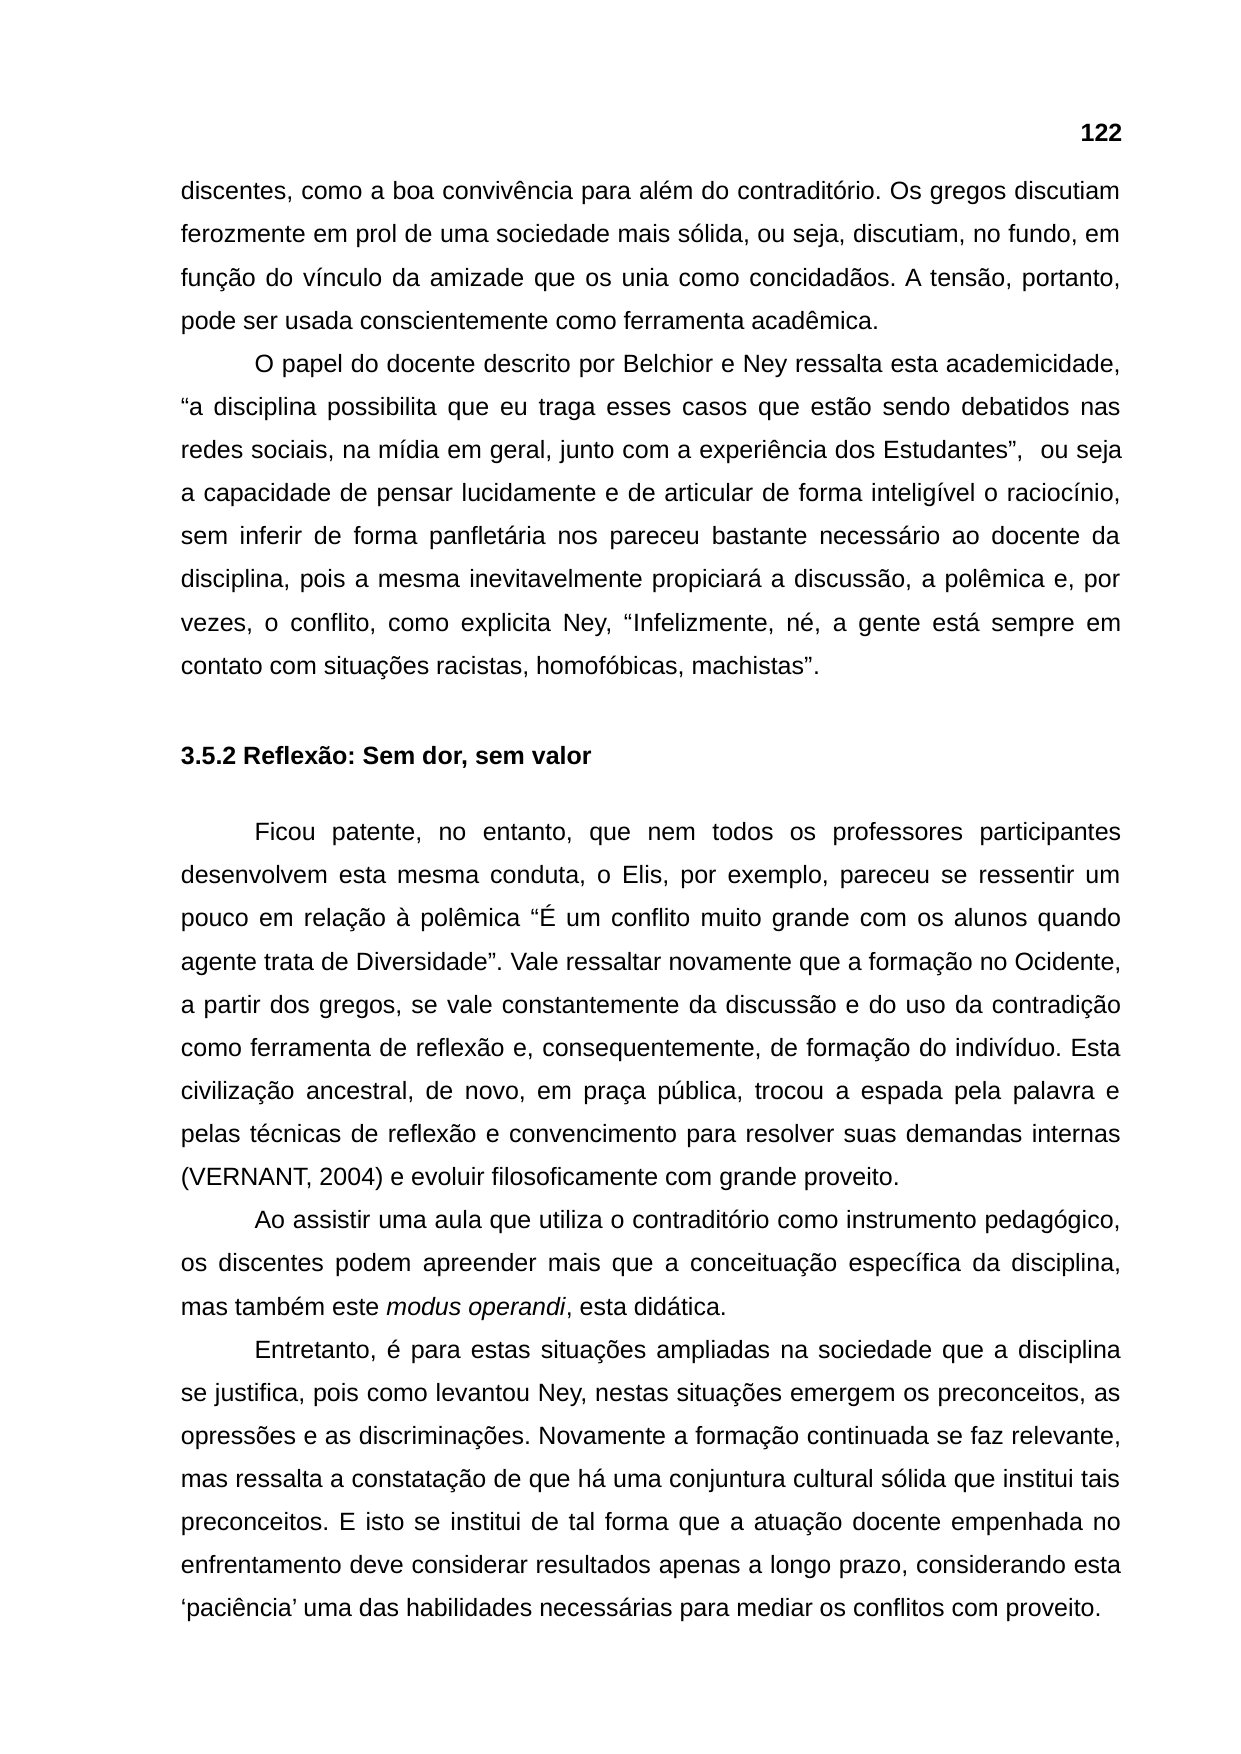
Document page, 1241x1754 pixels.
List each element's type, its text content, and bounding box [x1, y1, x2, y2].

text Entretanto, é para estas situações ampliadas na sociedade que a disciplina se justifica, pois como levantou Ney, nestas situações emergem os preconceitos, as opressões e as discriminações. Novamente a formação continuada se faz relevante, mas ressalta a constatação de que há uma conjuntura cultural sólida que institui tais preconceitos. E isto se institui de tal forma que a atuação docente empenhada no enfrentamento deve considerar resultados apenas a longo prazo, considerando esta ‘paciência’ uma das habilidades necessárias para mediar os conflitos com proveito. [181, 1335, 1122, 1622]
text discentes, como a boa convivência para além do contraditório. Os gregos discutiam ferozmente em prol de uma sociedade mais sólida, ou seja, discutiam, no fundo, em função do vínculo da amizade que os unia como concidadãos. A tensão, portanto, pode ser usada conscientemente como ferramenta acadêmica. [181, 176, 1122, 334]
text Ficou patente, no entanto, que nem todos os professores participantes desenvolvem esta mesma conduta, o Elis, por exemplo, pareceu se ressentir um pouco em relação à polêmica “É um conflito muito grande com os alunos quando agente trata de Diversidade”. Vale ressaltar novamente que a formação no Ocidente, a partir dos gregos, se vale constantemente da discussão e do uso da contradição como ferramenta de reflexão e, consequentemente, de formação do indivíduo. Esta civilização ancestral, de novo, em praça pública, trocou a espada pela palavra e pelas técnicas de reflexão e convencimento para resolver suas demandas internas (VERNANT, 2004) e evoluir filosoficamente com grande proveito. [181, 817, 1122, 1191]
subtitle 3.5.2 Reflexão: Sem dor, sem valor [181, 741, 1122, 770]
text O papel do docente descrito por Belchior e Ney ressalta esta academicidade, “a disciplina possibilita que eu traga esses casos que estão sendo debatidos nas redes sociais, na mídia em geral, junto com a experiência dos Estudantes”, ou seja a capacidade de pensar lucidamente e de articular de forma inteligível o raciocínio, sem inferir de forma panfletária nos pareceu bastante necessário ao docente da disciplina, pois a mesma inevitavelmente propiciará a discussão, a polêmica e, por vezes, o conflito, como explicita Ney, “Infelizmente, né, a gente está sempre em contato com situações racistas, homofóbicas, machistas”. [181, 349, 1122, 679]
text Ao assistir uma aula que utiliza o contraditório como instrumento pedagógico, os discentes podem apreender mais que a conceituação específica da disciplina, mas também este modus operandi, esta didática. [181, 1205, 1122, 1320]
